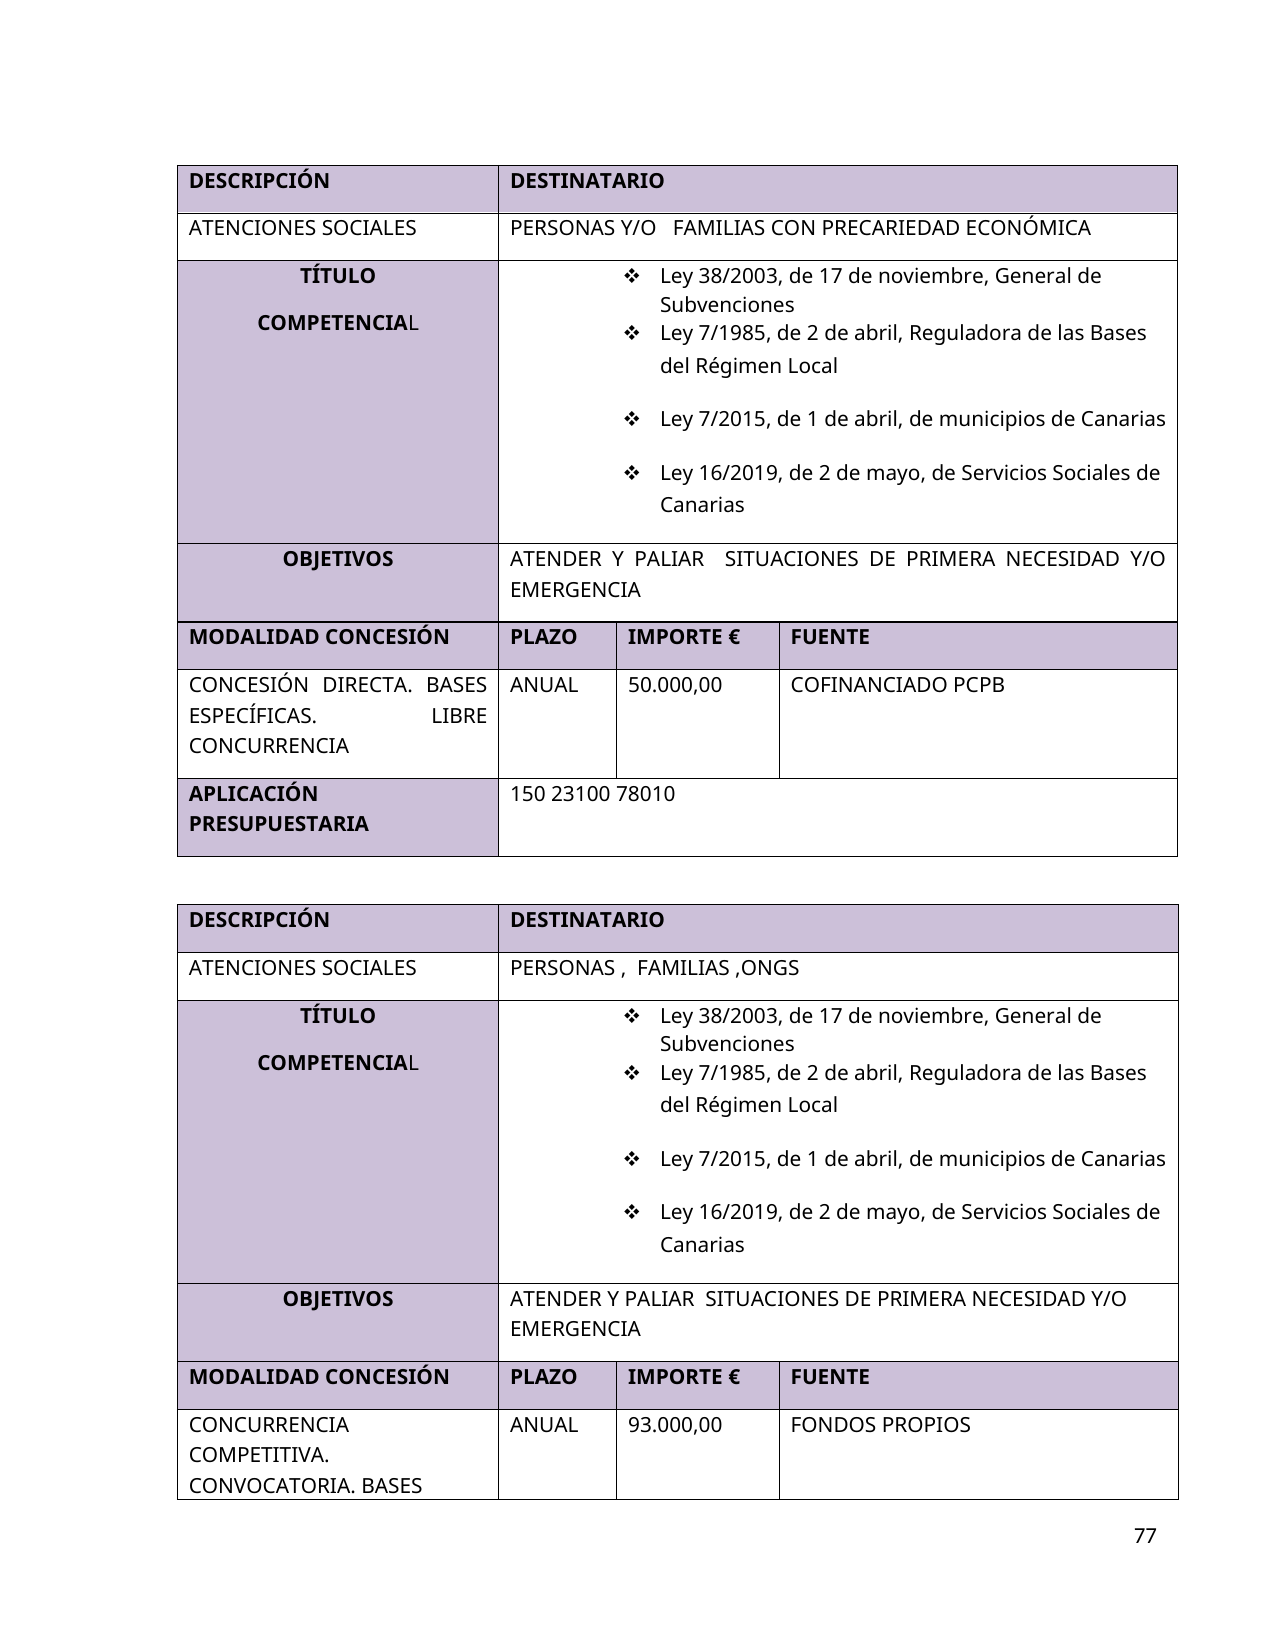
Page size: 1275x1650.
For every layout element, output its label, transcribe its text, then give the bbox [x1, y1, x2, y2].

table_cell 50.000,00 [617, 670, 779, 778]
table_cell PERSONAS Y/O FAMILIAS CON PRECARIEDAD ECONÓMICA [499, 214, 1177, 260]
table_cell TÍTULO COMPETENCIAL [178, 261, 498, 543]
table_cell COFINANCIADO PCPB [780, 670, 1177, 778]
table_cell ATENCIONES SOCIALES [178, 214, 498, 260]
table_cell APLICACIÓN PRESUPUESTARIA [178, 779, 498, 856]
table_header DESCRIPCIÓN [178, 166, 498, 212]
table_cell FUENTE [780, 623, 1177, 669]
table_cell ANUAL [499, 670, 616, 778]
table_cell CONCESIÓN DIRECTA. BASES ESPECÍFICAS. LIBRE CONCURRENCIA [178, 670, 498, 778]
table_cell ATENDER Y PALIAR SITUACIONES DE PRIMERA NECESIDAD Y/O EMERGENCIA [499, 544, 1177, 621]
table_cell FONDOS PROPIOS [780, 1410, 1178, 1499]
table_cell MODALIDAD CONCESIÓN [178, 1362, 498, 1409]
table_cell ATENDER Y PALIAR SITUACIONES DE PRIMERA NECESIDAD Y/O EMERGENCIA [499, 1284, 1178, 1361]
table_cell IMPORTE € [617, 1362, 779, 1409]
table_header DESCRIPCIÓN [178, 905, 498, 952]
table_cell ANUAL [499, 1410, 616, 1499]
table_cell 93.000,00 [617, 1410, 779, 1499]
table_cell PLAZO [499, 623, 616, 669]
table_cell Ley 38/2003, de 17 de noviembre, General de Subvenciones Ley 7/1985, de 2 de abril, Reguladora de las Bases del Régimen Local Ley 7/2015, de 1 de abril, de municipios de Canarias Ley 16/2019, de 2 de mayo, de Servicios Sociales de Canarias [499, 261, 1177, 543]
table_cell ATENCIONES SOCIALES [178, 953, 498, 1000]
table_header DESTINATARIO [499, 905, 1178, 952]
table_cell TÍTULO COMPETENCIAL [178, 1001, 498, 1283]
table_cell Ley 38/2003, de 17 de noviembre, General de Subvenciones Ley 7/1985, de 2 de abril, Reguladora de las Bases del Régimen Local Ley 7/2015, de 1 de abril, de municipios de Canarias Ley 16/2019, de 2 de mayo, de Servicios Sociales de Canarias [499, 1001, 1178, 1283]
table_cell FUENTE [780, 1362, 1178, 1409]
table_header DESTINATARIO [499, 166, 1177, 212]
table_cell IMPORTE € [617, 623, 779, 669]
table_cell PERSONAS , FAMILIAS ,ONGS [499, 953, 1178, 1000]
table_cell 150 23100 78010 [499, 779, 1177, 856]
table_cell PLAZO [499, 1362, 616, 1409]
table_cell MODALIDAD CONCESIÓN [178, 623, 498, 669]
table_cell OBJETIVOS [178, 544, 498, 621]
table_cell CONCURRENCIA COMPETITIVA. CONVOCATORIA. BASES [178, 1410, 498, 1499]
table_cell OBJETIVOS [178, 1284, 498, 1361]
